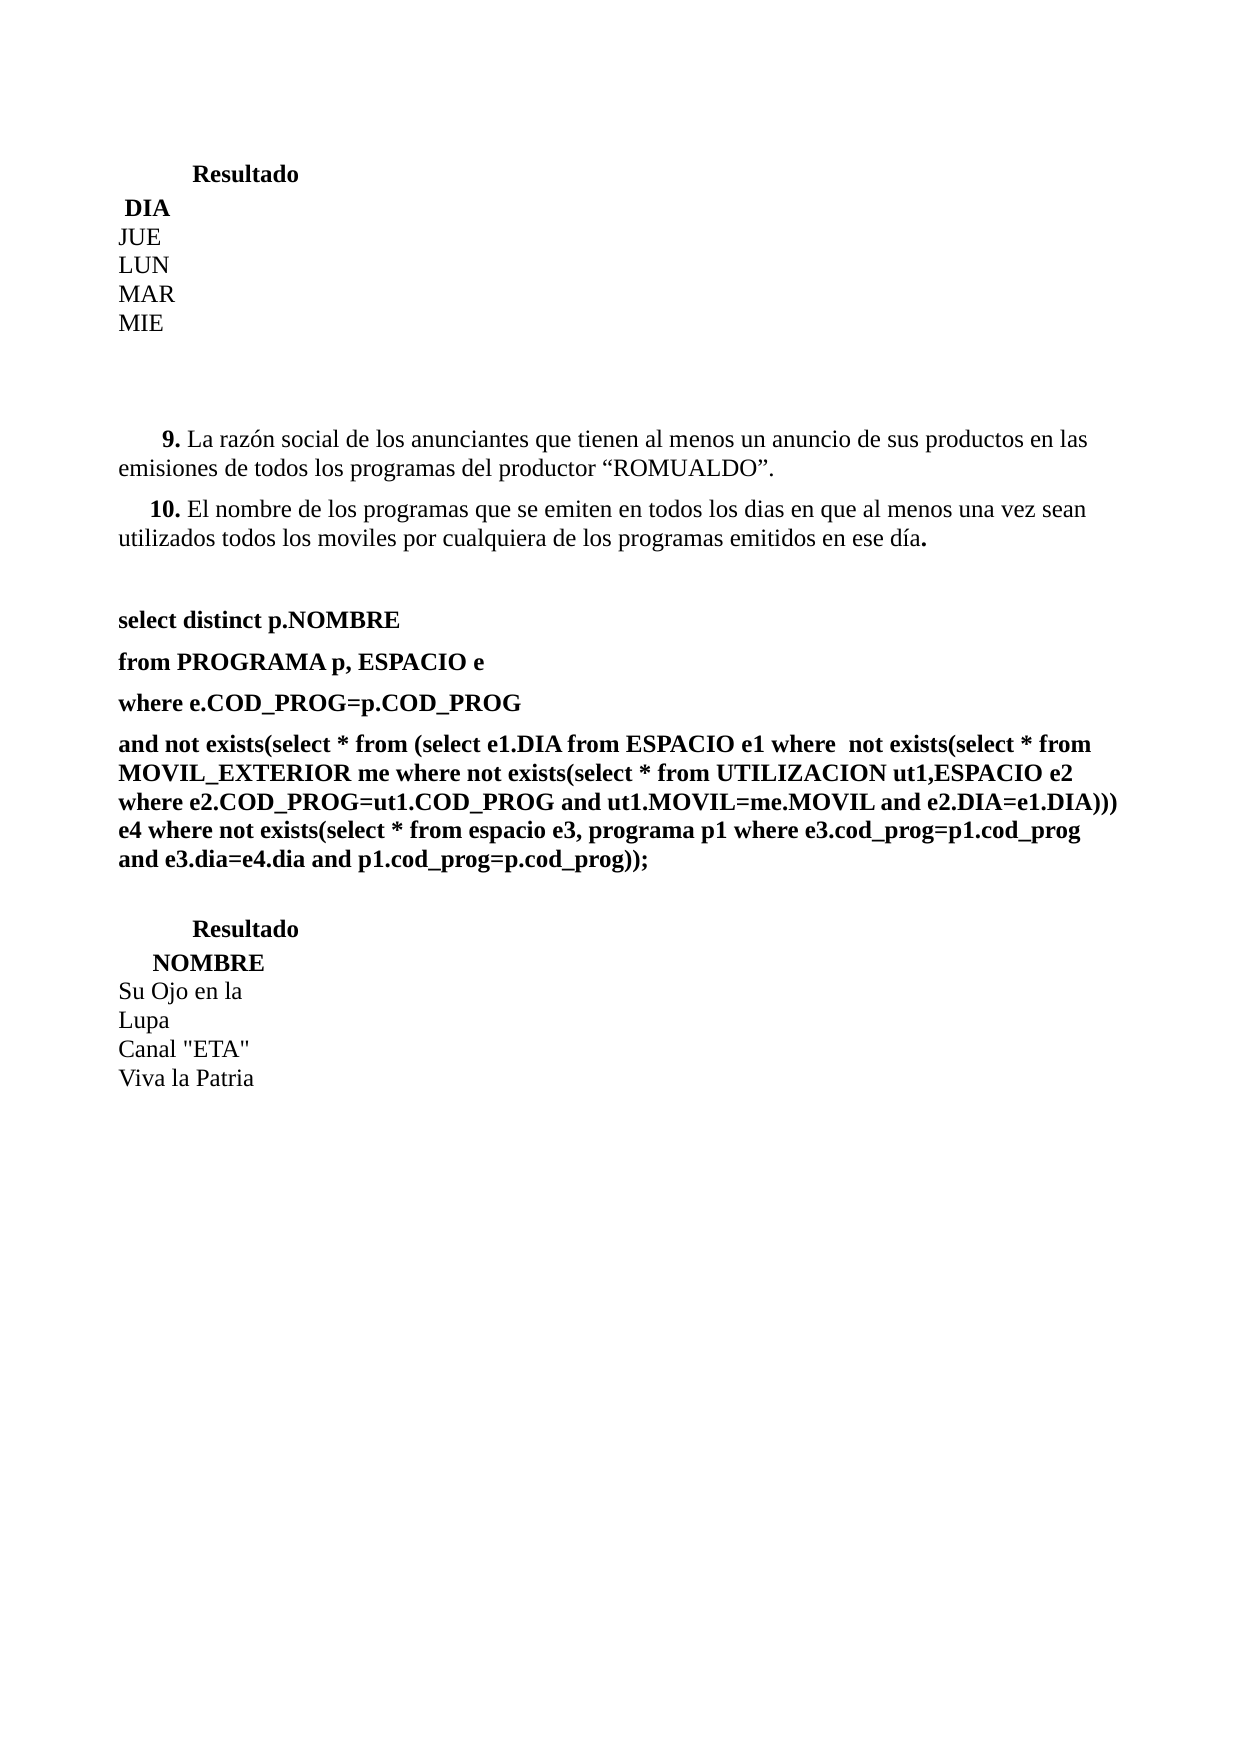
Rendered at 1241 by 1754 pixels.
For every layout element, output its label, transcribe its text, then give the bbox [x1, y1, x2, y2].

text Resultado [118, 159, 1122, 188]
table_cell MIE [118, 308, 176, 337]
table_cell LUN [118, 250, 176, 279]
table_cell [118, 337, 176, 342]
table_header DIA [118, 193, 176, 222]
table_cell Canal "ETA" [118, 1034, 299, 1063]
table_cell Su Ojo en la Lupa [118, 976, 299, 1034]
table_cell Viva la Patria [118, 1063, 299, 1091]
text Resultado [118, 914, 1122, 943]
table_cell [118, 1091, 299, 1096]
table_cell MAR [118, 279, 176, 308]
text and not exists(select * from (select e1.DIA from ESPACIO e1 where not exists(select * from MOVIL_EXTERIOR me where not exists(select * from UTILIZACION ut1,ESPACIO e2 where e2.COD_PROG=ut1.COD_PROG and ut1.MOVIL=me.MOVIL and e2.DIA=e1.DIA))) e4 where not exists(select * from espacio e3, programa p1 where e3.cod_prog=p1.cod_prog and e3.dia=e4.dia and p1.cod_prog=p.cod_prog)); [118, 729, 1122, 873]
text select distinct p.NOMBRE [118, 605, 1122, 634]
text from PROGRAMA p, ESPACIO e [118, 647, 1122, 675]
table_header NOMBRE [118, 948, 299, 976]
text where e.COD_PROG=p.COD_PROG [118, 688, 1122, 717]
table_cell JUE [118, 222, 176, 250]
text 9. La razón social de los anunciantes que tienen al menos un anuncio de sus productos en las emisiones de todos los programas del productor “ROMUALDO”. [118, 424, 1122, 482]
text 10. El nombre de los programas que se emiten en todos los dias en que al menos una vez sean utilizados todos los moviles por cualquiera de los programas emitidos en ese día. [118, 494, 1122, 552]
